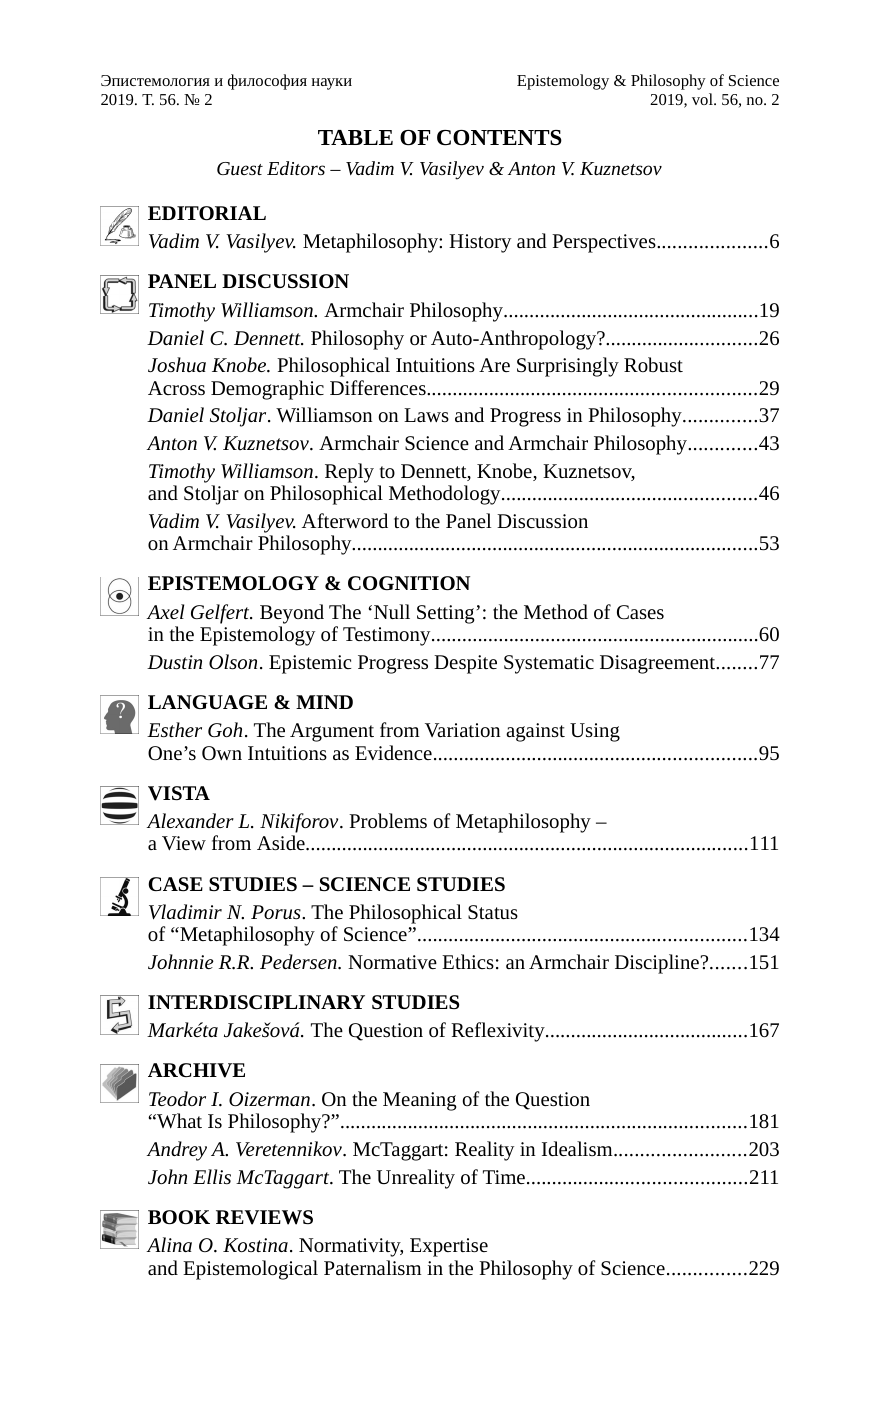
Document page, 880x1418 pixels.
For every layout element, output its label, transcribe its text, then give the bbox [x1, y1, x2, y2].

text Vladimir N. Porus. The Philosophical Status of “Metaphilosophy of Science” 134 [148, 901, 779, 946]
picture [100, 877, 139, 916]
text Esther Goh. The Argument from Variation against Using One’s Own Intuitions as Evidence 95 [148, 720, 779, 764]
text Daniel C. Dennett. Philosophy or Auto-Anthropology? 26 [148, 327, 779, 349]
text archive [148, 1060, 779, 1082]
picture [100, 206, 139, 246]
picture [100, 695, 139, 734]
text Teodor I. Oizerman. On the Meaning of the Question “What Is Philosophy?” 181 [148, 1088, 779, 1133]
text Dustin Olson. Epistemic Progress Despite Systematic Disagreement 77 [148, 651, 779, 674]
subtitle TABLE OF CONTENTS [100, 126, 779, 151]
text case studies – science studies [148, 873, 779, 895]
picture [100, 995, 139, 1035]
text vista [148, 782, 779, 804]
text Guest Editors – Vadim V. Vasilyev & Anton V. Kuznetsov [100, 157, 779, 179]
text interdisciplinary studies [148, 992, 779, 1014]
text panel discussion [148, 271, 779, 293]
text Markéta Jakešová. The Question of Reflexivity 167 [148, 1020, 779, 1042]
text Timothy Williamson. Reply to Dennett, Knobe, Kuznetsov, and Stoljar on Philosophical Methodology 46 [148, 460, 779, 505]
text Andrey A. Veretennikov. McTaggart: Reality in Idealism. 203 [148, 1138, 779, 1161]
text Editorial [148, 202, 779, 225]
text Vadim V. Vasilyev. Metaphilosophy: History and Perspectives 6 [148, 231, 779, 253]
text Axel Gelfert. Beyond The ‘Null Setting’: the Method of Cases in the Epistemology of Testimony 60 [148, 601, 779, 646]
text Alina O. Kostina. Normativity, Expertise and Epistemological Paternalism in the Philosophy of Science 229 [148, 1234, 779, 1279]
picture [100, 1064, 139, 1103]
text book reviews [148, 1206, 779, 1229]
text Alexander L. Nikiforov. Problems of Metaphilosophy – a View from Aside 111 [148, 811, 779, 855]
text language & mind [148, 691, 779, 714]
text Johnnie R.R. Pedersen. Normative Ethics: an Armchair Discipline? 151 [148, 951, 779, 974]
text Joshua Knobe. Philosophical Intuitions Are Surprisingly Robust Across Demographic Differences 29 [148, 355, 779, 399]
text Timothy Williamson. Armchair Philosophy 19 [148, 299, 779, 322]
text Daniel Stoljar. Williamson on Laws and Progress in Philosophy 37 [148, 405, 779, 427]
picture [100, 577, 139, 616]
picture [100, 786, 139, 825]
text John Ellis McTaggart. The Unreality of Time 211 [148, 1166, 779, 1188]
text Vadim V. Vasilyev. Afterword to the Panel Discussion on Armchair Philosophy 53 [148, 510, 779, 555]
text epistemology & cognition [148, 573, 779, 595]
text Anton V. Kuznetsov. Armchair Science and Armchair Philosophy 43 [148, 432, 779, 455]
picture [100, 1210, 139, 1249]
picture [100, 275, 139, 314]
